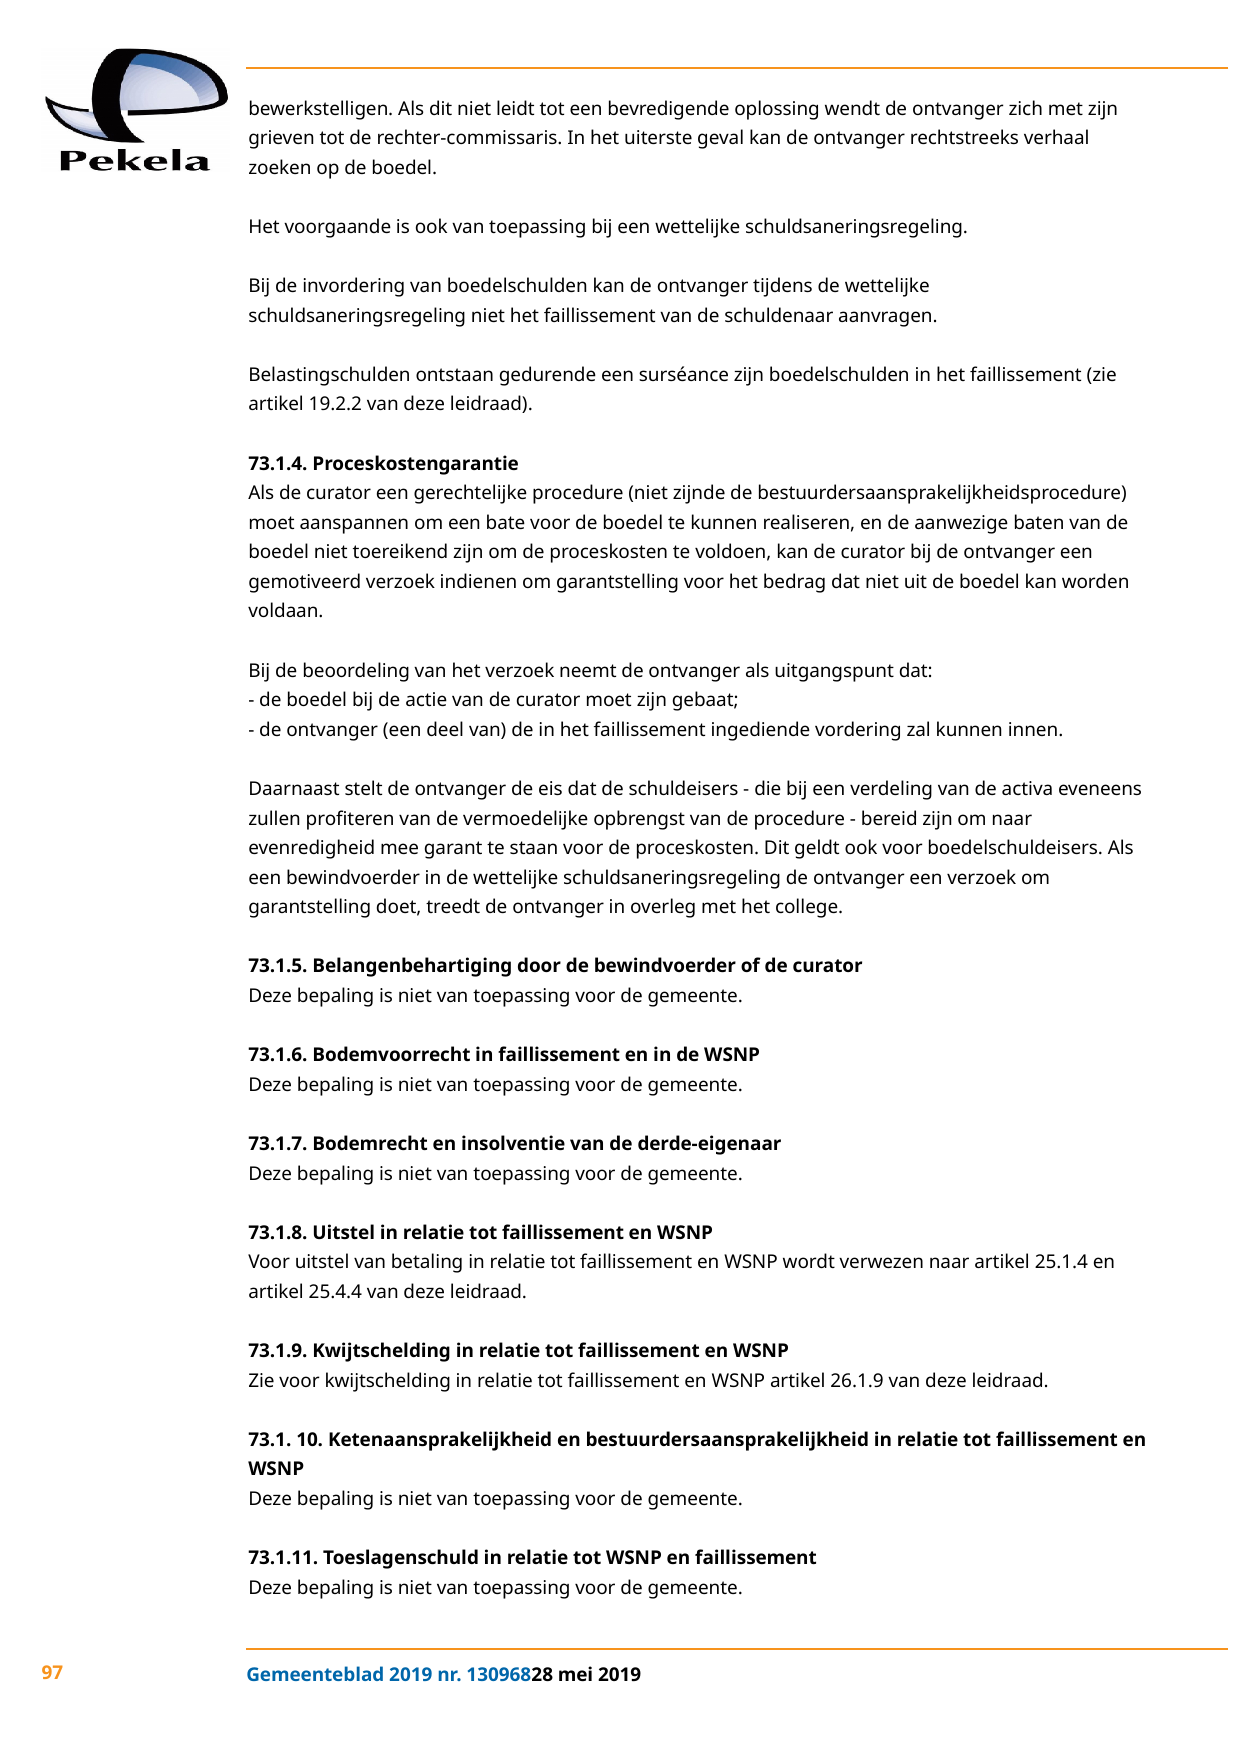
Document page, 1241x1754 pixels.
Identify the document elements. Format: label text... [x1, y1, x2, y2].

text 73.1.6. Bodemvoorrecht in faillissement en in de WSNP [248, 1041, 1152, 1067]
text - de boedel bij de actie van de curator moet zijn gebaat; [248, 686, 1152, 712]
text 73.1.8. Uitstel in relatie tot faillissement en WSNP [248, 1219, 1152, 1245]
text bewerkstelligen. Als dit niet leidt tot een bevredigende oplossing wendt de ontvanger zich met zijn grieven tot de rechter-commissaris. In het uiterste geval kan de ontvanger rechtstreeks verhaal zoeken op de boedel. [248, 95, 1152, 180]
text - de ontvanger (een deel van) de in het faillissement ingediende vordering zal kunnen innen. [248, 716, 1152, 742]
text Bij de beoordeling van het verzoek neemt de ontvanger als uitgangspunt dat: [248, 657, 1152, 683]
text Voor uitstel van betaling in relatie tot faillissement en WSNP wordt verwezen naar artikel 25.1.4 en artikel 25.4.4 van deze leidraad. [248, 1248, 1152, 1304]
text Bij de invordering van boedelschulden kan de ontvanger tijdens de wettelijke schuldsaneringsregeling niet het faillissement van de schuldenaar aanvragen. [248, 272, 1152, 328]
text Deze bepaling is niet van toepassing voor de gemeente. [248, 1071, 1152, 1097]
text 73.1.5. Belangenbehartiging door de bewindvoerder of de curator [248, 953, 1152, 978]
text Het voorgaande is ook van toepassing bij een wettelijke schuldsaneringsregeling. [248, 213, 1152, 239]
picture [41, 47, 231, 172]
text 73.1.4. Proceskostengarantie [248, 450, 1152, 476]
text Zie voor kwijtschelding in relatie tot faillissement en WSNP artikel 26.1.9 van deze leidraad. [248, 1367, 1152, 1393]
text Deze bepaling is niet van toepassing voor de gemeente. [248, 1485, 1152, 1511]
text Deze bepaling is niet van toepassing voor de gemeente. [248, 1160, 1152, 1186]
text Belastingschulden ontstaan gedurende een surséance zijn boedelschulden in het faillissement (zie artikel 19.2.2 van deze leidraad). [248, 361, 1152, 416]
text Als de curator een gerechtelijke procedure (niet zijnde de bestuurdersaansprakelijkheidsprocedure) moet aanspannen om een bate voor de boedel te kunnen realiseren, en de aanwezige baten van de boedel niet toereikend zijn om de proceskosten te voldoen, kan de curator bij de ontvanger een gemotiveerd verzoek indienen om garantstelling voor het bedrag dat niet uit de boedel kan worden voldaan. [248, 479, 1152, 623]
text 73.1.9. Kwijtschelding in relatie tot faillissement en WSNP [248, 1337, 1152, 1363]
text Daarnaast stelt de ontvanger de eis dat de schuldeisers - die bij een verdeling van de activa eveneens zullen profiteren van de vermoedelijke opbrengst van de procedure - bereid zijn om naar evenredigheid mee garant te staan voor de proceskosten. Dit geldt ook voor boedelschuldeisers. Als een bewindvoerder in de wettelijke schuldsaneringsregeling de ontvanger een verzoek om garantstelling doet, treedt de ontvanger in overleg met het college. [248, 775, 1152, 919]
text 73.1. 10. Ketenaansprakelijkheid en bestuurdersaansprakelijkheid in relatie tot faillissement en WSNP [248, 1426, 1152, 1481]
text Deze bepaling is niet van toepassing voor de gemeente. [248, 1574, 1152, 1600]
text Deze bepaling is niet van toepassing voor de gemeente. [248, 982, 1152, 1008]
text 73.1.11. Toeslagenschuld in relatie tot WSNP en faillissement [248, 1544, 1152, 1570]
text 73.1.7. Bodemrecht en insolventie van de derde-eigenaar [248, 1130, 1152, 1156]
